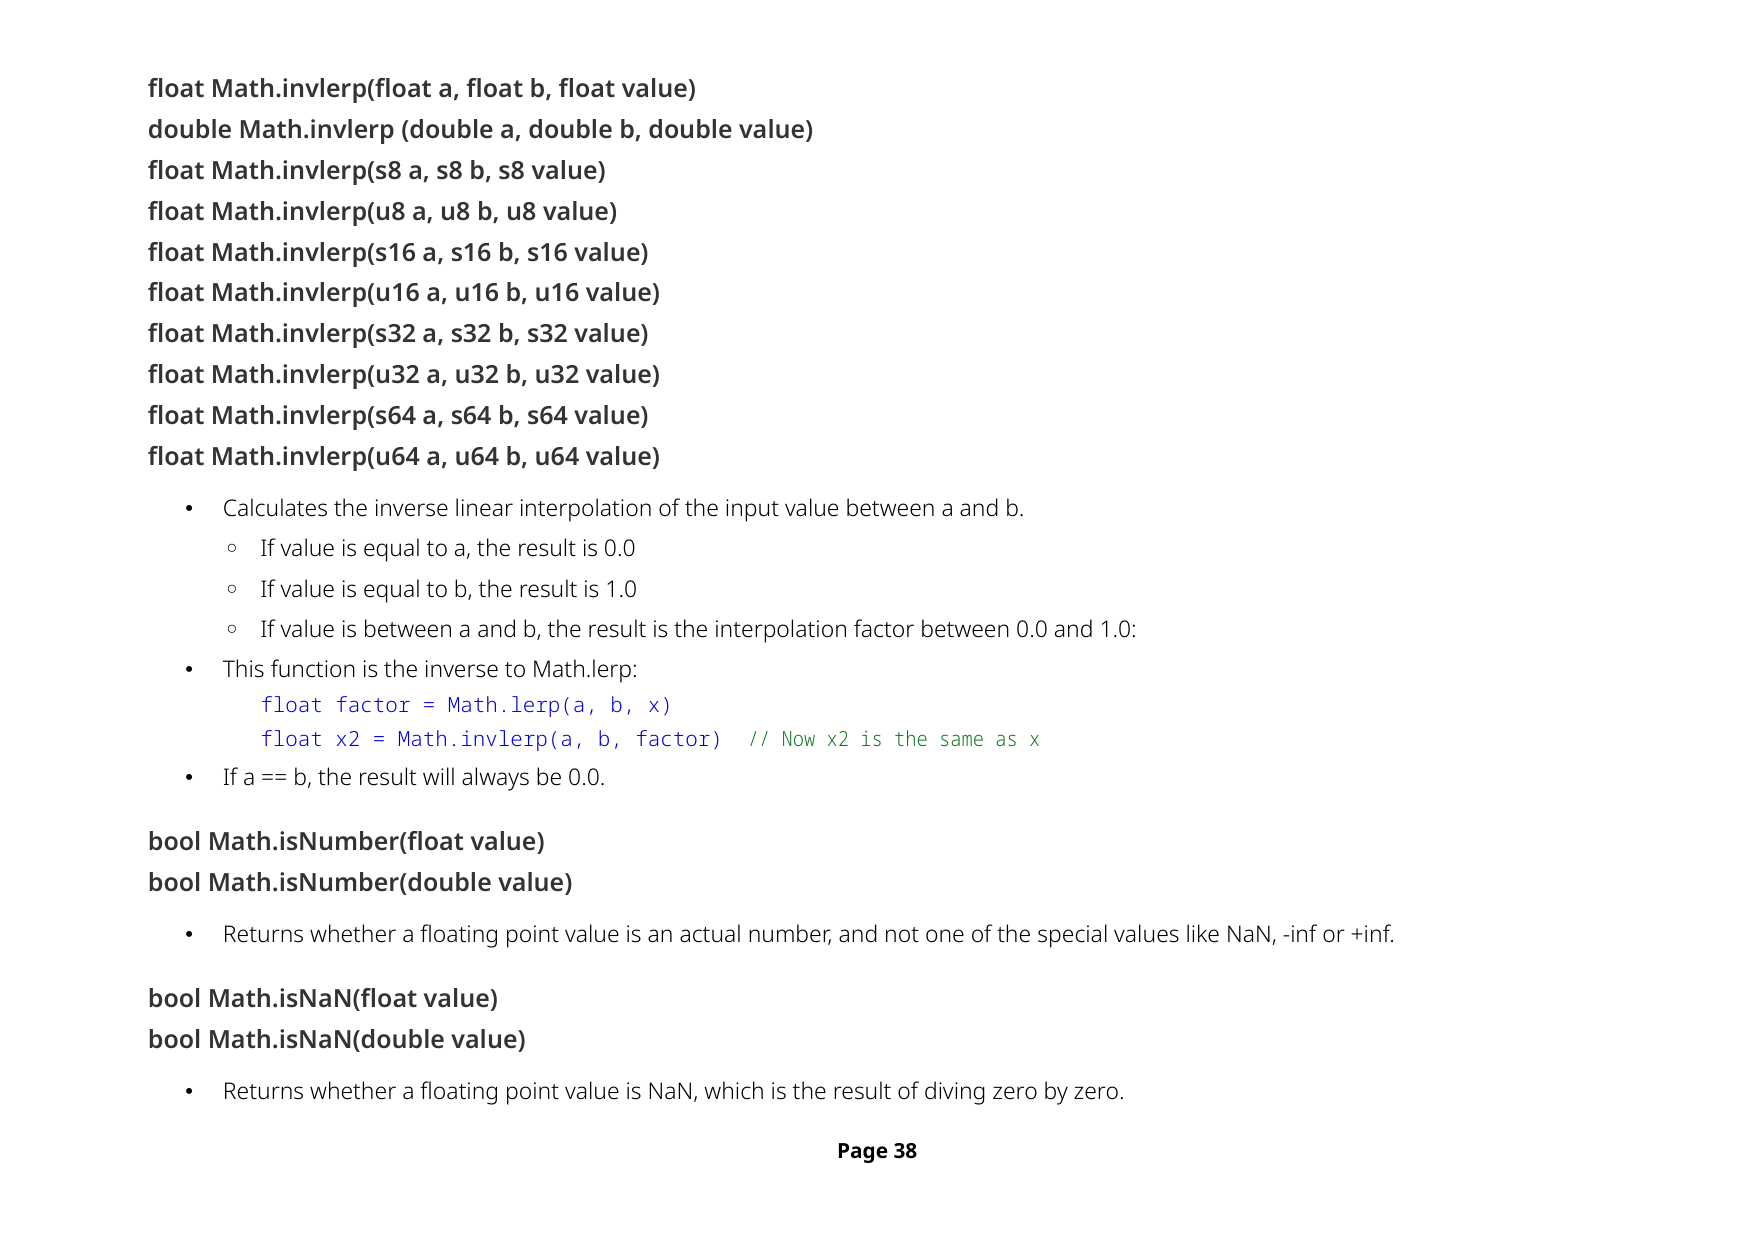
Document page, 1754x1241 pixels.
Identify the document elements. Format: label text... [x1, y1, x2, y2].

list If value is equal to b, the result is 1.0 [223, 572, 1606, 604]
list Returns whether a floating point value is NaN, which is the result of diving zero by zero. [185, 1074, 1606, 1106]
list This function is the inverse to Math.lerp: float factor = Math.lerp(a, b, x) float x2 = Math.invlerp(a, b, factor) // Now x2 is the same as x [185, 653, 1606, 753]
list Returns whether a floating point value is an actual number, and not one of the special values like NaN, -inf or +inf. [185, 918, 1606, 949]
subtitle float Math.invlerp(float a, float b, float value) double Math.invlerp (double a, double b, double value) float Math.invlerp(s8 a, s8 b, s8 value) float Math.invlerp(u8 a, u8 b, u8 value) float Math.invlerp(s16 a, s16 b, s16 value) float Math.invlerp(u16 a, u16 b, u16 value) float Math.invlerp(s32 a, s32 b, s32 value) float Math.invlerp(u32 a, u32 b, u32 value) float Math.invlerp(s64 a, s64 b, s64 value) float Math.invlerp(u64 a, u64 b, u64 value) [148, 71, 1606, 472]
subtitle bool Math.isNumber(float value) bool Math.isNumber(double value) [148, 824, 1606, 899]
list If value is between a and b, the result is the interpolation factor between 0.0 and 1.0: [223, 613, 1606, 644]
subtitle bool Math.isNaN(float value) bool Math.isNaN(double value) [148, 980, 1606, 1055]
list If value is equal to a, the result is 0.0 [223, 532, 1606, 563]
list Calculates the inverse linear interpolation of the input value between a and b. [185, 492, 1606, 523]
list If a == b, the result will always be 0.0. [185, 761, 1606, 792]
